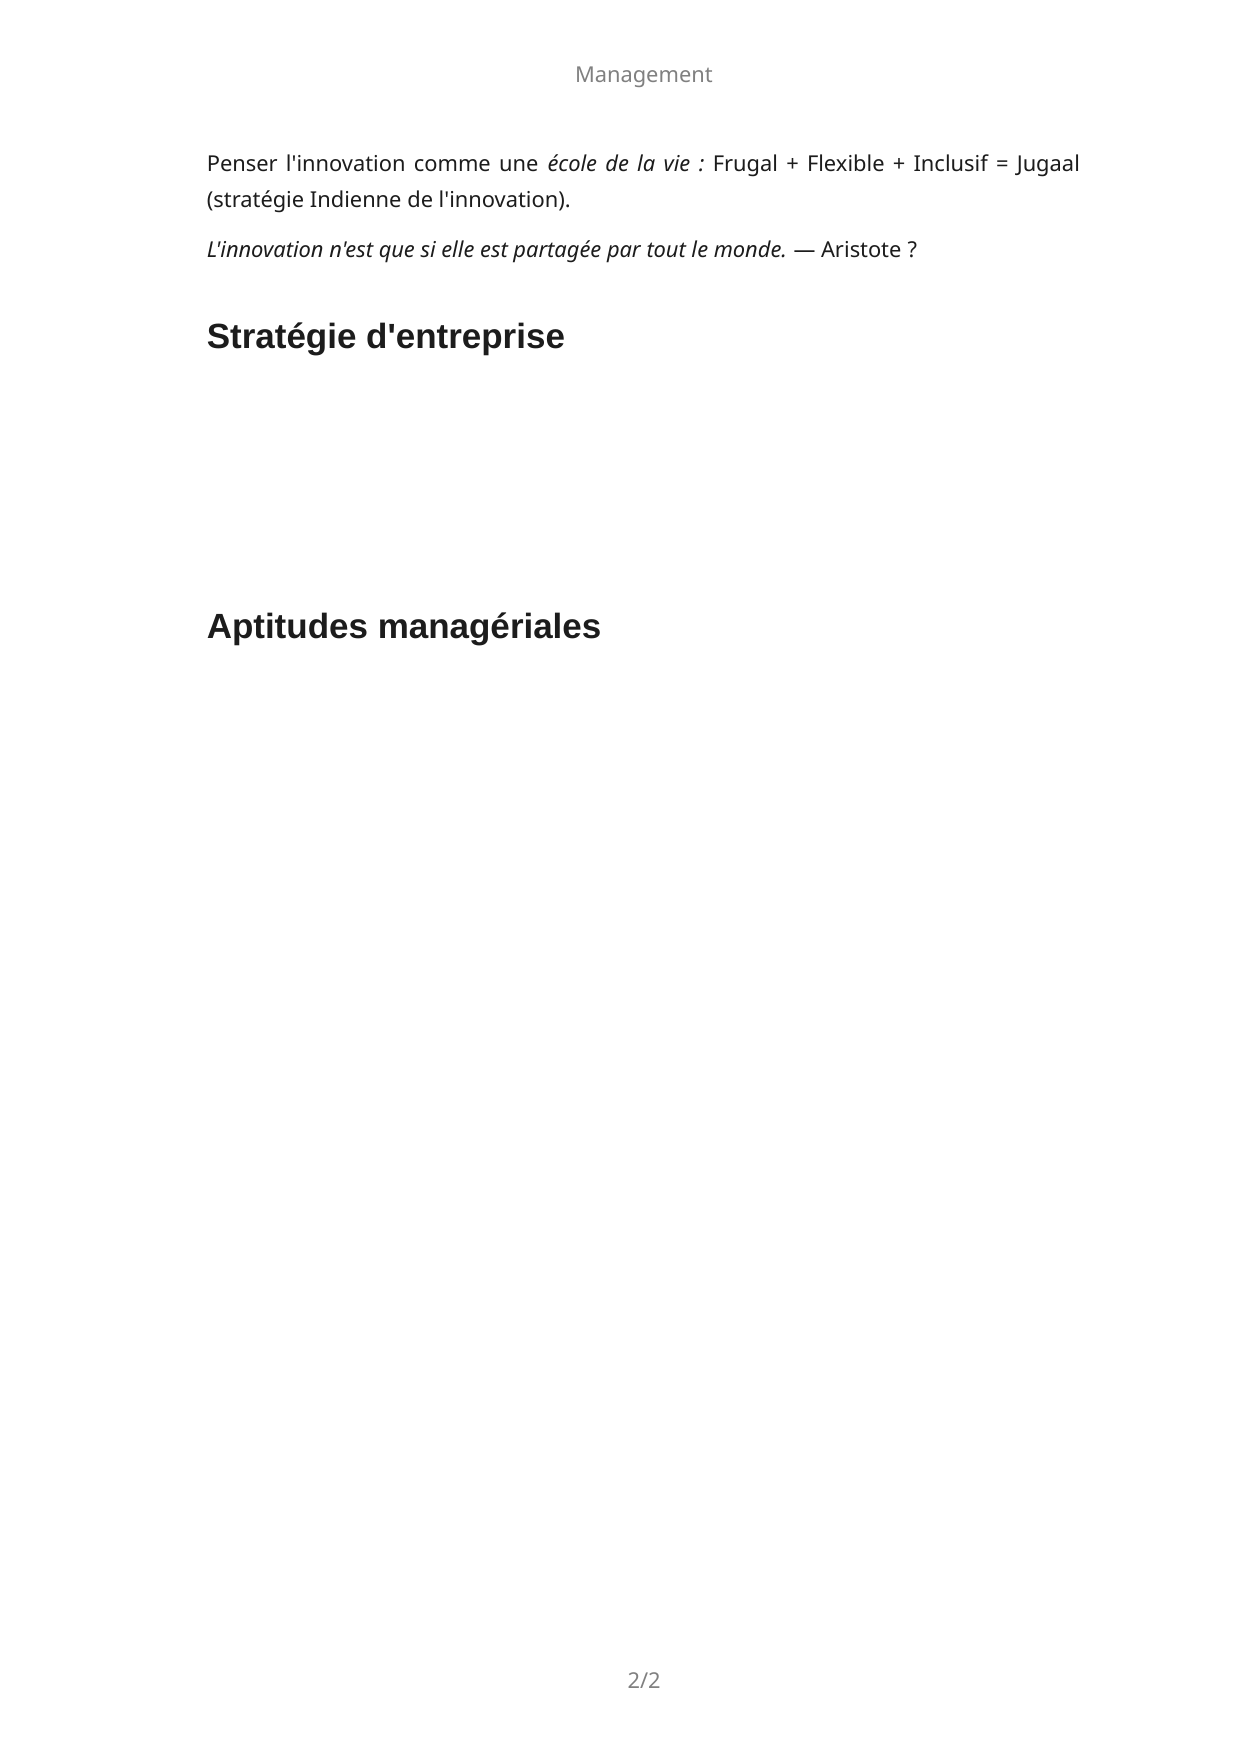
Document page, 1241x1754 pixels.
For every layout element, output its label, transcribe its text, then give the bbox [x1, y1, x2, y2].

subtitle Stratégie d'entreprise [207, 315, 1081, 355]
text L'innovation n'est que si elle est partagée par tout le monde. — Aristote ? [207, 234, 1081, 264]
subtitle Aptitudes managériales [207, 606, 1081, 646]
text Penser l'innovation comme une école de la vie : Frugal + Flexible + Inclusif = Jugaal (stratégie Indienne de l'innovation). [207, 148, 1081, 213]
